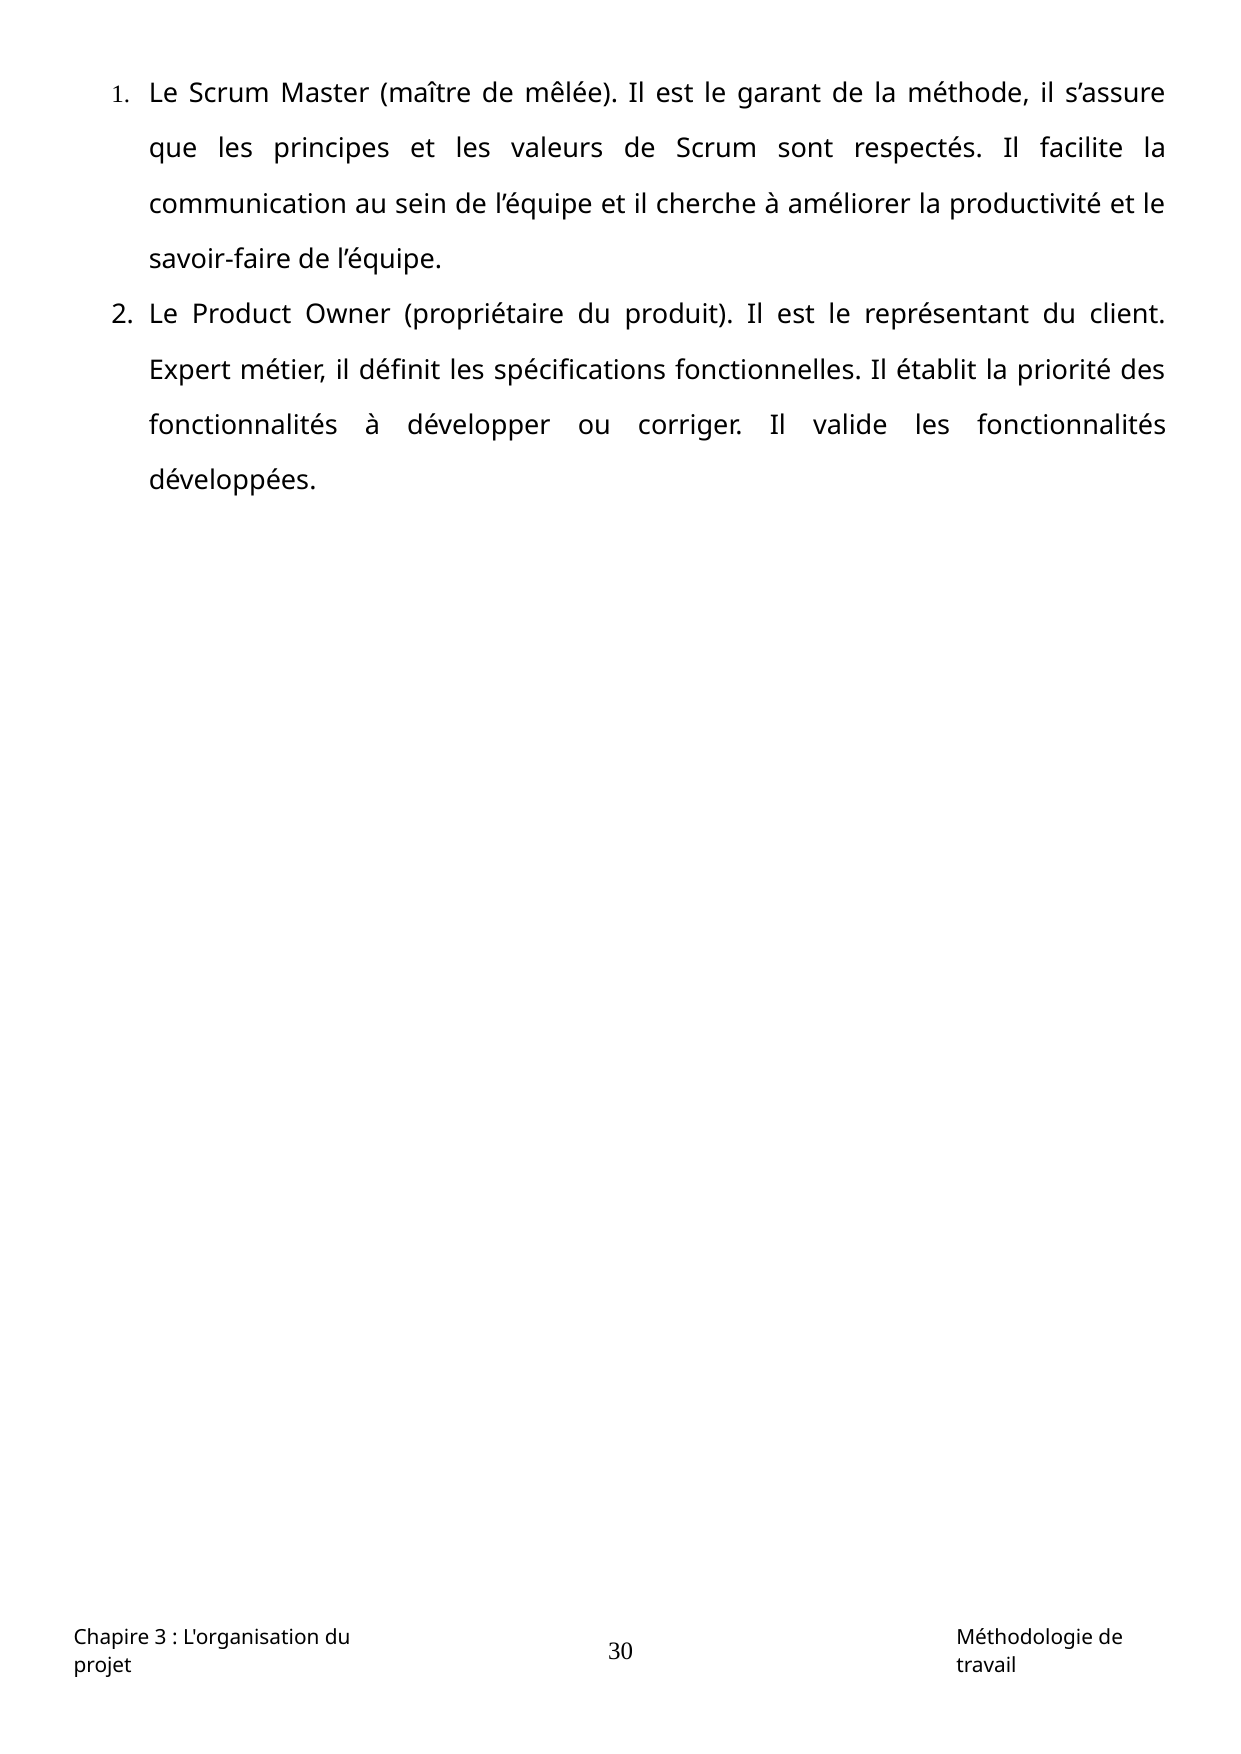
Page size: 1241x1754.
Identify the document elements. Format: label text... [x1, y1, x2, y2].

list Le Scrum Master (maître de mêlée). Il est le garant de la méthode, il s’assure que les principes et les valeurs de Scrum sont respectés. Il facilite la communication au sein de l’équipe et il cherche à améliorer la productivité et le savoir-faire de l’équipe. [111, 73, 1167, 276]
list Le Product Owner (propriétaire du produit). Il est le représentant du client. Expert métier, il définit les spécifications fonctionnelles. Il établit la priorité des fonctionnalités à développer ou corriger. Il valide les fonctionnalités développées. [111, 295, 1167, 498]
